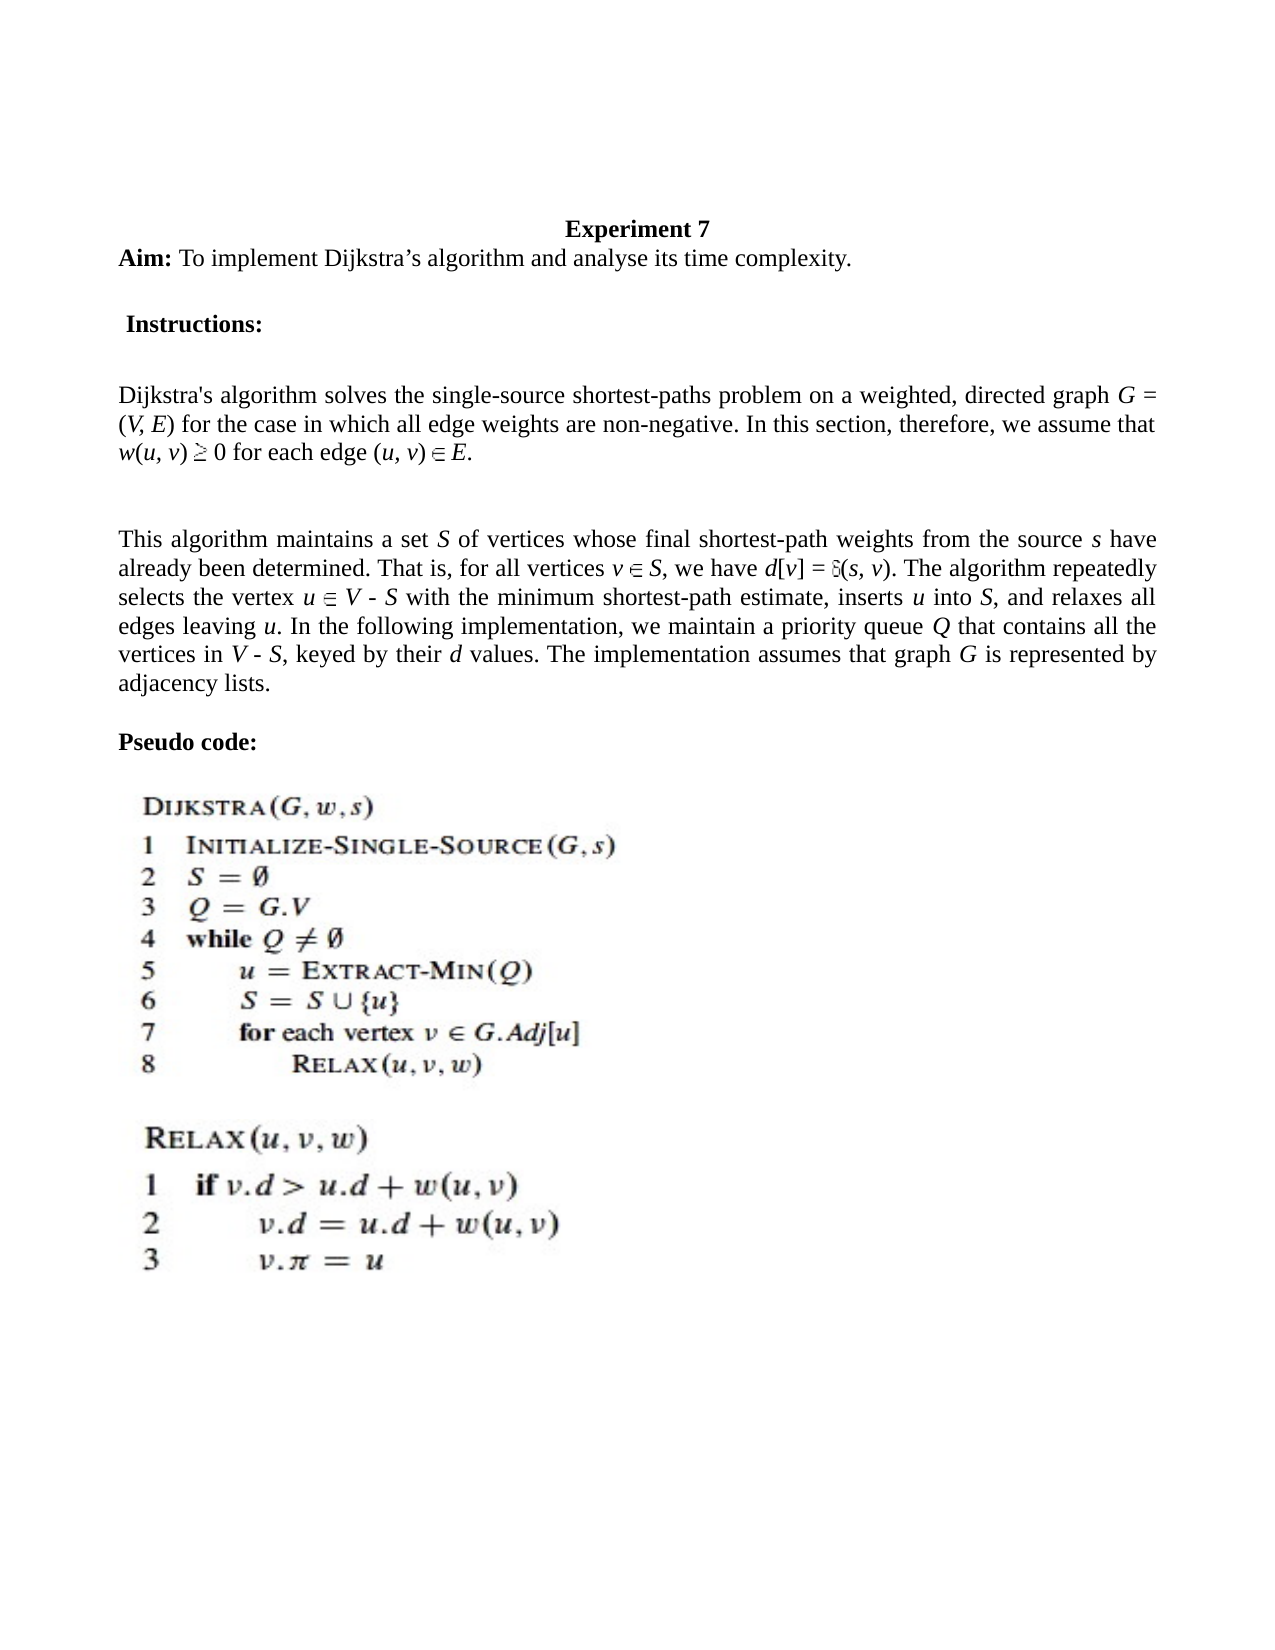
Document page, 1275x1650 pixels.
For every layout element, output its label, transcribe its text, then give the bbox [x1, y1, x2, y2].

picture [832, 560, 841, 577]
picture [323, 593, 336, 606]
picture [432, 448, 445, 461]
text Pseudo code: [118, 726, 1157, 755]
text Aim: To implement Dijkstra’s algorithm and analyse its time complexity. [118, 243, 1157, 272]
picture [118, 780, 648, 1094]
picture [194, 443, 208, 461]
text Dijkstra's algorithm solves the single-source shortest-paths problem on a weighted, directed graph G = (V, E) for the case in which all edge weights are non-negative. In this section, therefore, we assume that w(u, v) 0 for each edge (u, v) E. [118, 380, 1157, 466]
picture [118, 1119, 563, 1283]
text This algorithm maintains a set S of vertices whose final shortest-path weights from the source s have already been determined. That is, for all vertices v S, we have d[v] = (s, v). The algorithm repeatedly selects the vertex u V - S with the minimum shortest-path estimate, inserts u into S, and relaxes all edges leaving u. In the following implementation, we maintain a priority queue Q that contains all the vertices in V - S, keyed by their d values. The implementation assumes that graph G is represented by adjacency lists. [118, 524, 1157, 697]
text Experiment 7 [118, 214, 1157, 243]
picture [630, 564, 643, 577]
text Instructions: [126, 309, 1157, 338]
